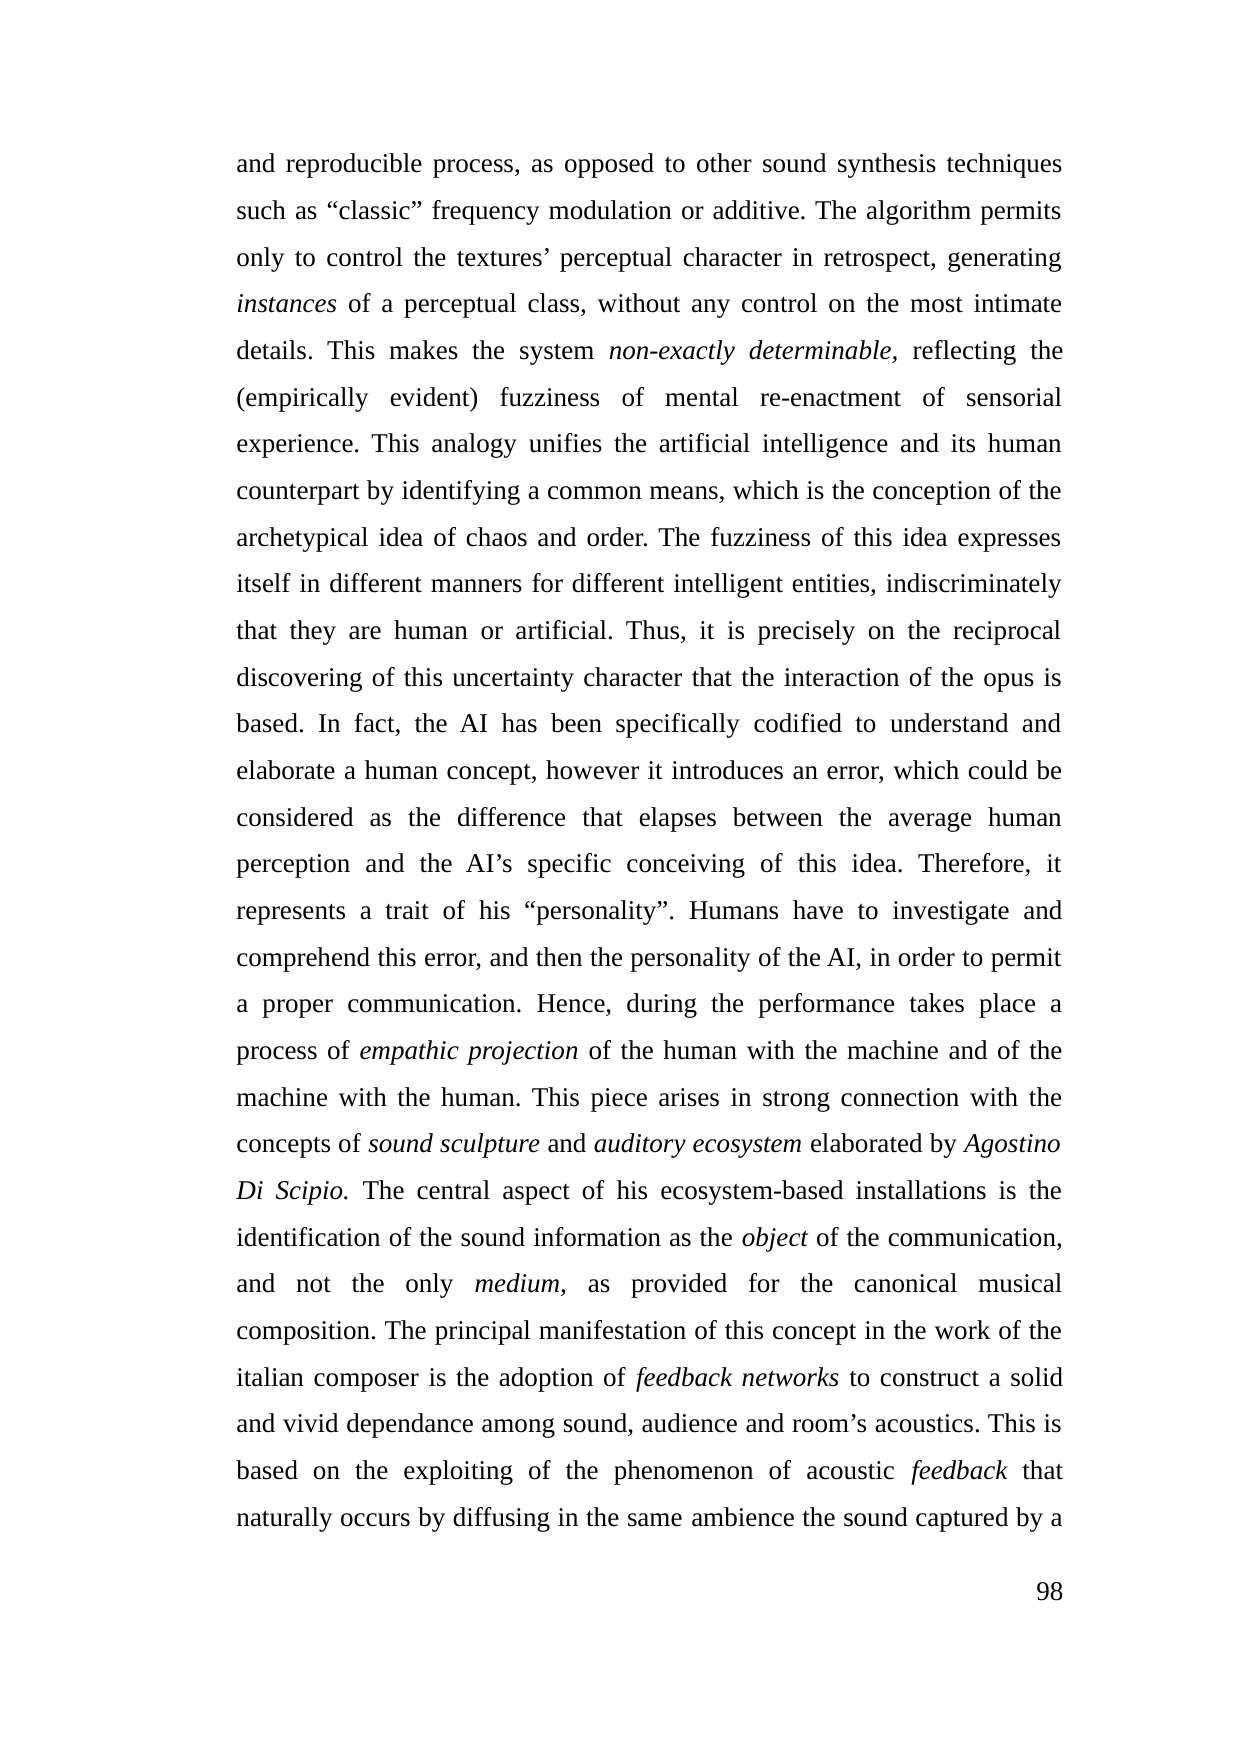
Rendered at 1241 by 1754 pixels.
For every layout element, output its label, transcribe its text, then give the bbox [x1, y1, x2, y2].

text and reproducible process, as opposed to other sound synthesis techniques such as “classic” frequency modulation or additive. The algorithm permits only to control the textures’ perceptual character in retrospect, generating instances of a perceptual class, without any control on the most intimate details. This makes the system non-exactly determinable, reflecting the (empirically evident) fuzziness of mental re-enactment of sensorial experience. This analogy unifies the artificial intelligence and its human counterpart by identifying a common means, which is the conception of the archetypical idea of chaos and order. The fuzziness of this idea expresses itself in different manners for different intelligent entities, indiscriminately that they are human or artificial. Thus, it is precisely on the reciprocal discovering of this uncertainty character that the interaction of the opus is based. In fact, the AI has been specifically codified to understand and elaborate a human concept, however it introduces an error, which could be considered as the difference that elapses between the average human perception and the AI’s specific conceiving of this idea. Therefore, it represents a trait of his “personality”. Humans have to investigate and comprehend this error, and then the personality of the AI, in order to permit a proper communication. Hence, during the performance takes place a process of empathic projection of the human with the machine and of the machine with the human. This piece arises in strong connection with the concepts of sound sculpture and auditory ecosystem elaborated by Agostino Di Scipio. The central aspect of his ecosystem-based installations is the identification of the sound information as the object of the communication, and not the only medium, as provided for the canonical musical composition. The principal manifestation of this concept in the work of the italian composer is the adoption of feedback networks to construct a solid and vivid dependance among sound, audience and room’s acoustics. This is based on the exploiting of the phenomenon of acoustic feedback that naturally occurs by diffusing in the same ambience the sound captured by a [236, 148, 1063, 1532]
